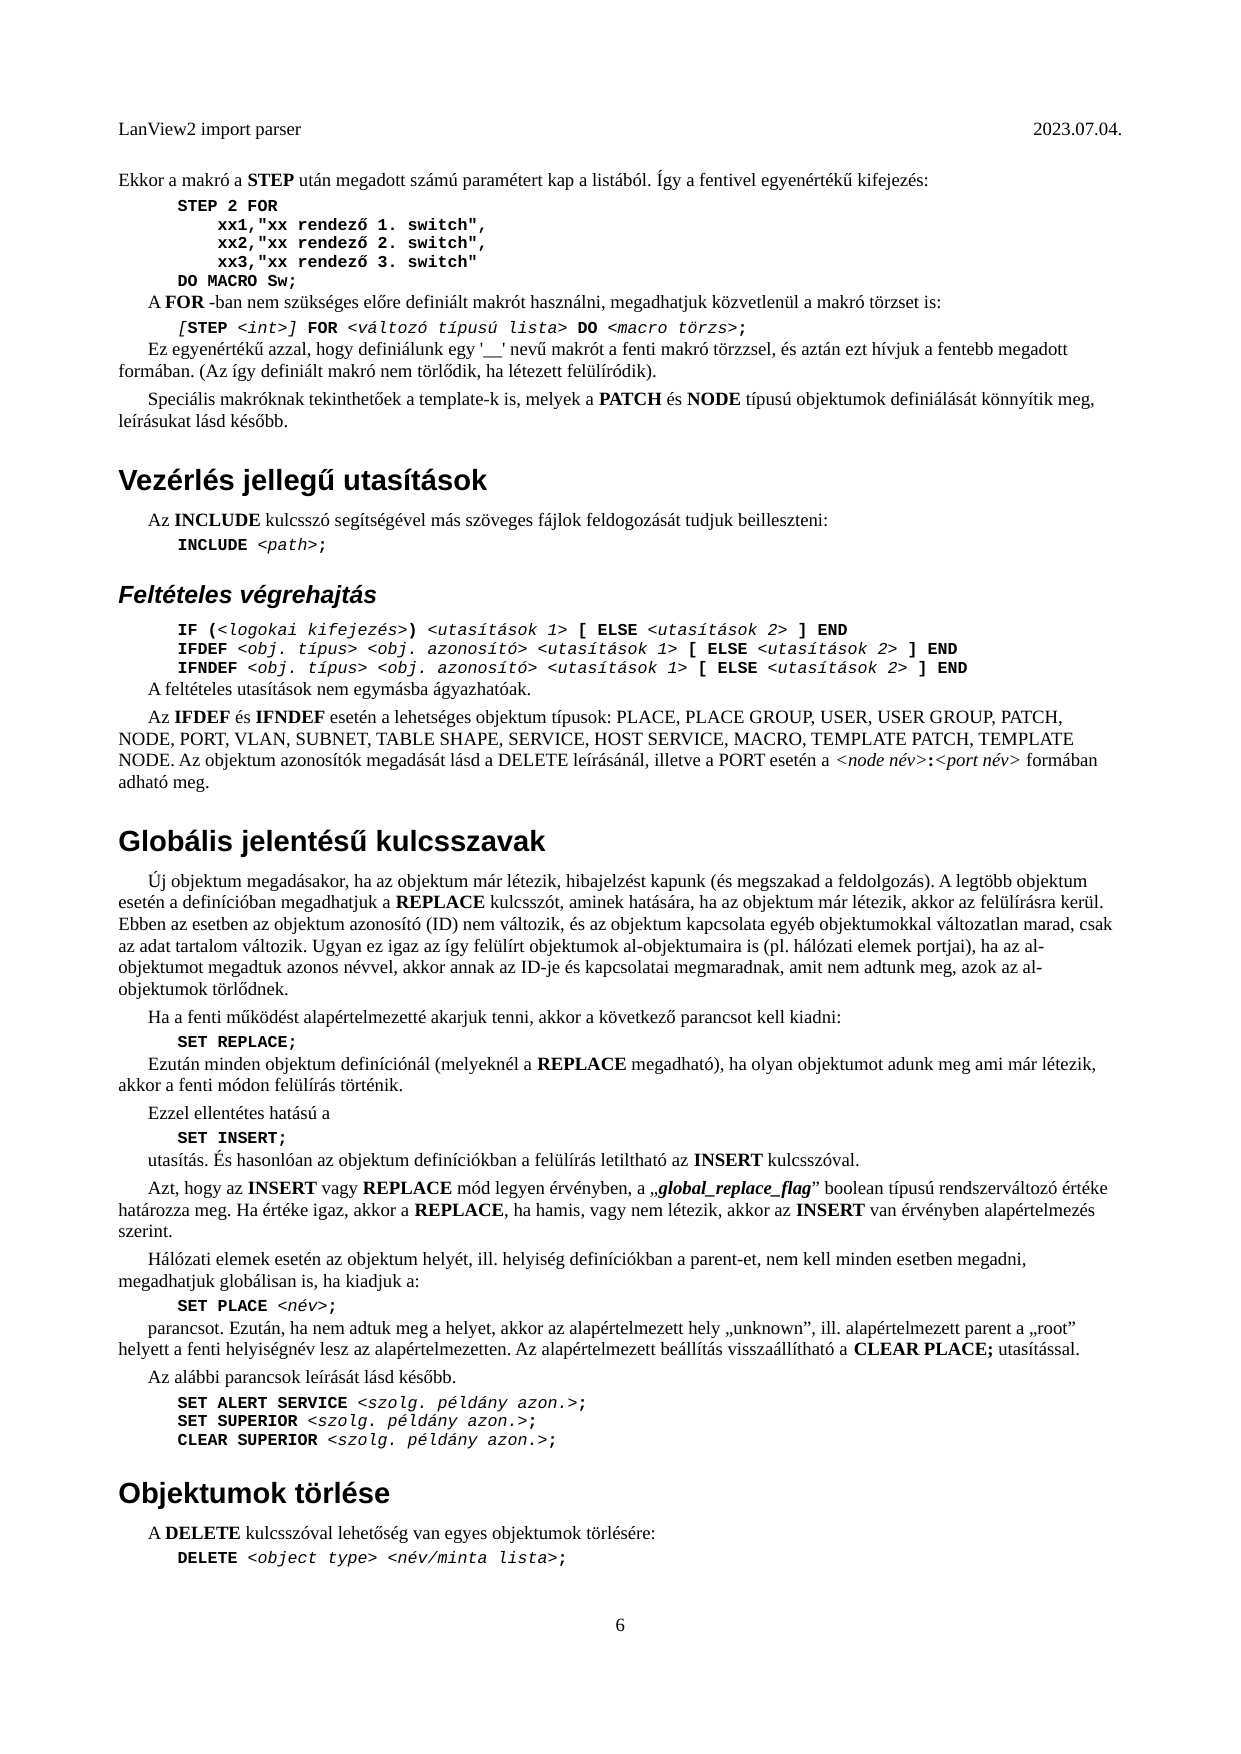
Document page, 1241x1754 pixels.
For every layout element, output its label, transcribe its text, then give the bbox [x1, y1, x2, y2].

text IFNDEF <obj. típus> <obj. azonosító> <utasítások 1> [ ELSE <utasítások 2> ] END [177, 659, 1122, 678]
text xx3,"xx rendező 3. switch" [177, 254, 1122, 273]
text DELETE <object type> <név/minta lista>; [177, 1550, 1122, 1569]
subtitle Globális jelentésű kulcsszavak [118, 824, 1122, 857]
text STEP 2 FOR [177, 197, 1122, 216]
subtitle Vezérlés jellegű utasítások [118, 462, 1122, 496]
text utasítás. És hasonlóan az objektum definíciókban a felülírás letiltható az INSERT kulcsszóval. [118, 1149, 1122, 1171]
text CLEAR SUPERIOR <szolg. példány azon.>; [177, 1432, 1122, 1451]
text SET PLACE <név>; [177, 1298, 1122, 1317]
text SET ALERT SERVICE <szolg. példány azon.>; [177, 1394, 1122, 1413]
text Azt, hogy az INSERT vagy REPLACE mód legyen érvényben, a „global_replace_flag” boolean típusú rendszerváltozó értéke határozza meg. Ha értéke igaz, akkor a REPLACE, ha hamis, vagy nem létezik, akkor az INSERT van érvényben alapértelmezés szerint. [118, 1177, 1122, 1242]
text INCLUDE <path>; [177, 537, 1122, 555]
text A FOR -ban nem szükséges előre definiált makrót használni, megadhatjuk közvetlenül a makró törzset is: [118, 291, 1122, 313]
text Hálózati elemek esetén az objektum helyét, ill. helyiség definíciókban a parent-et, nem kell minden esetben megadni, megadhatjuk globálisan is, ha kiadjuk a: [118, 1248, 1122, 1291]
text [STEP <int>] FOR <változó típusú lista> DO <macro törzs>; [177, 319, 1122, 338]
text parancsot. Ezután, ha nem adtuk meg a helyet, akkor az alapértelmezett hely „unknown”, ill. alapértelmezett parent a „root” helyett a fenti helyiségnév lesz az alapértelmezetten. Az alapértelmezett beállítás visszaállítható a CLEAR PLACE; utasítással. [118, 1317, 1122, 1360]
text Az alábbi parancsok leírását lásd később. [118, 1366, 1122, 1388]
text xx1,"xx rendező 1. switch", [177, 216, 1122, 235]
text IF (<logokai kifejezés>) <utasítások 1> [ ELSE <utasítások 2> ] END [177, 621, 1122, 640]
text Az IFDEF és IFNDEF esetén a lehetséges objektum típusok: PLACE, PLACE GROUP, USER, USER GROUP, PATCH, NODE, PORT, VLAN, SUBNET, TABLE SHAPE, SERVICE, HOST SERVICE, MACRO, TEMPLATE PATCH, TEMPLATE NODE. Az objektum azonosítók megadását lásd a DELETE leírásánál, illetve a PORT esetén a <node név>:<port név> formában adható meg. [118, 706, 1122, 792]
subtitle Objektumok törlése [118, 1476, 1122, 1509]
text SET REPLACE; [177, 1034, 1122, 1052]
text IFDEF <obj. típus> <obj. azonosító> <utasítások 1> [ ELSE <utasítások 2> ] END [177, 640, 1122, 659]
text Ez egyenértékű azzal, hogy definiálunk egy '__' nevű makrót a fenti makró törzzsel, és aztán ezt hívjuk a fentebb megadott formában. (Az így definiált makró nem törlődik, ha létezett felülíródik). [118, 338, 1122, 381]
subtitle Feltételes végrehajtás [118, 580, 1122, 609]
text Ezután minden objektum definíciónál (melyeknél a REPLACE megadható), ha olyan objektumot adunk meg ami már létezik, akkor a fenti módon felülírás történik. [118, 1052, 1122, 1096]
text xx2,"xx rendező 2. switch", [177, 235, 1122, 254]
text A DELETE kulcsszóval lehetőség van egyes objektumok törlésére: [118, 1522, 1122, 1543]
text DO MACRO Sw; [177, 273, 1122, 291]
text Ekkor a makró a STEP után megadott számú paramétert kap a listából. Így a fentivel egyenértékű kifejezés: [118, 169, 1122, 191]
text A feltételes utasítások nem egymásba ágyazhatóak. [118, 678, 1122, 699]
text Ha a fenti működést alapértelmezetté akarjuk tenni, akkor a következő parancsot kell kiadni: [118, 1006, 1122, 1027]
text Ezzel ellentétes hatású a [118, 1102, 1122, 1124]
text SET INSERT; [177, 1130, 1122, 1149]
text Új objektum megadásakor, ha az objektum már létezik, hibajelzést kapunk (és megszakad a feldolgozás). A legtöbb objektum esetén a definícióban megadhatjuk a REPLACE kulcsszót, aminek hatására, ha az objektum már létezik, akkor az felülírásra kerül. Ebben az esetben az objektum azonosító (ID) nem változik, és az objektum kapcsolata egyéb objektumokkal változatlan marad, csak az adat tartalom változik. Ugyan ez igaz az így felülírt objektumok al-objektumaira is (pl. hálózati elemek portjai), ha az al-objektumot megadtuk azonos névvel, akkor annak az ID-je és kapcsolatai megmaradnak, amit nem adtunk meg, azok az al-objektumok törlődnek. [118, 870, 1122, 999]
text Speciális makróknak tekinthetőek a template-k is, melyek a PATCH és NODE típusú objektumok definiálását könnyítik meg, leírásukat lásd később. [118, 388, 1122, 431]
text SET SUPERIOR <szolg. példány azon.>; [177, 1413, 1122, 1432]
text Az INCLUDE kulcsszó segítségével más szöveges fájlok feldogozását tudjuk beilleszteni: [118, 508, 1122, 530]
